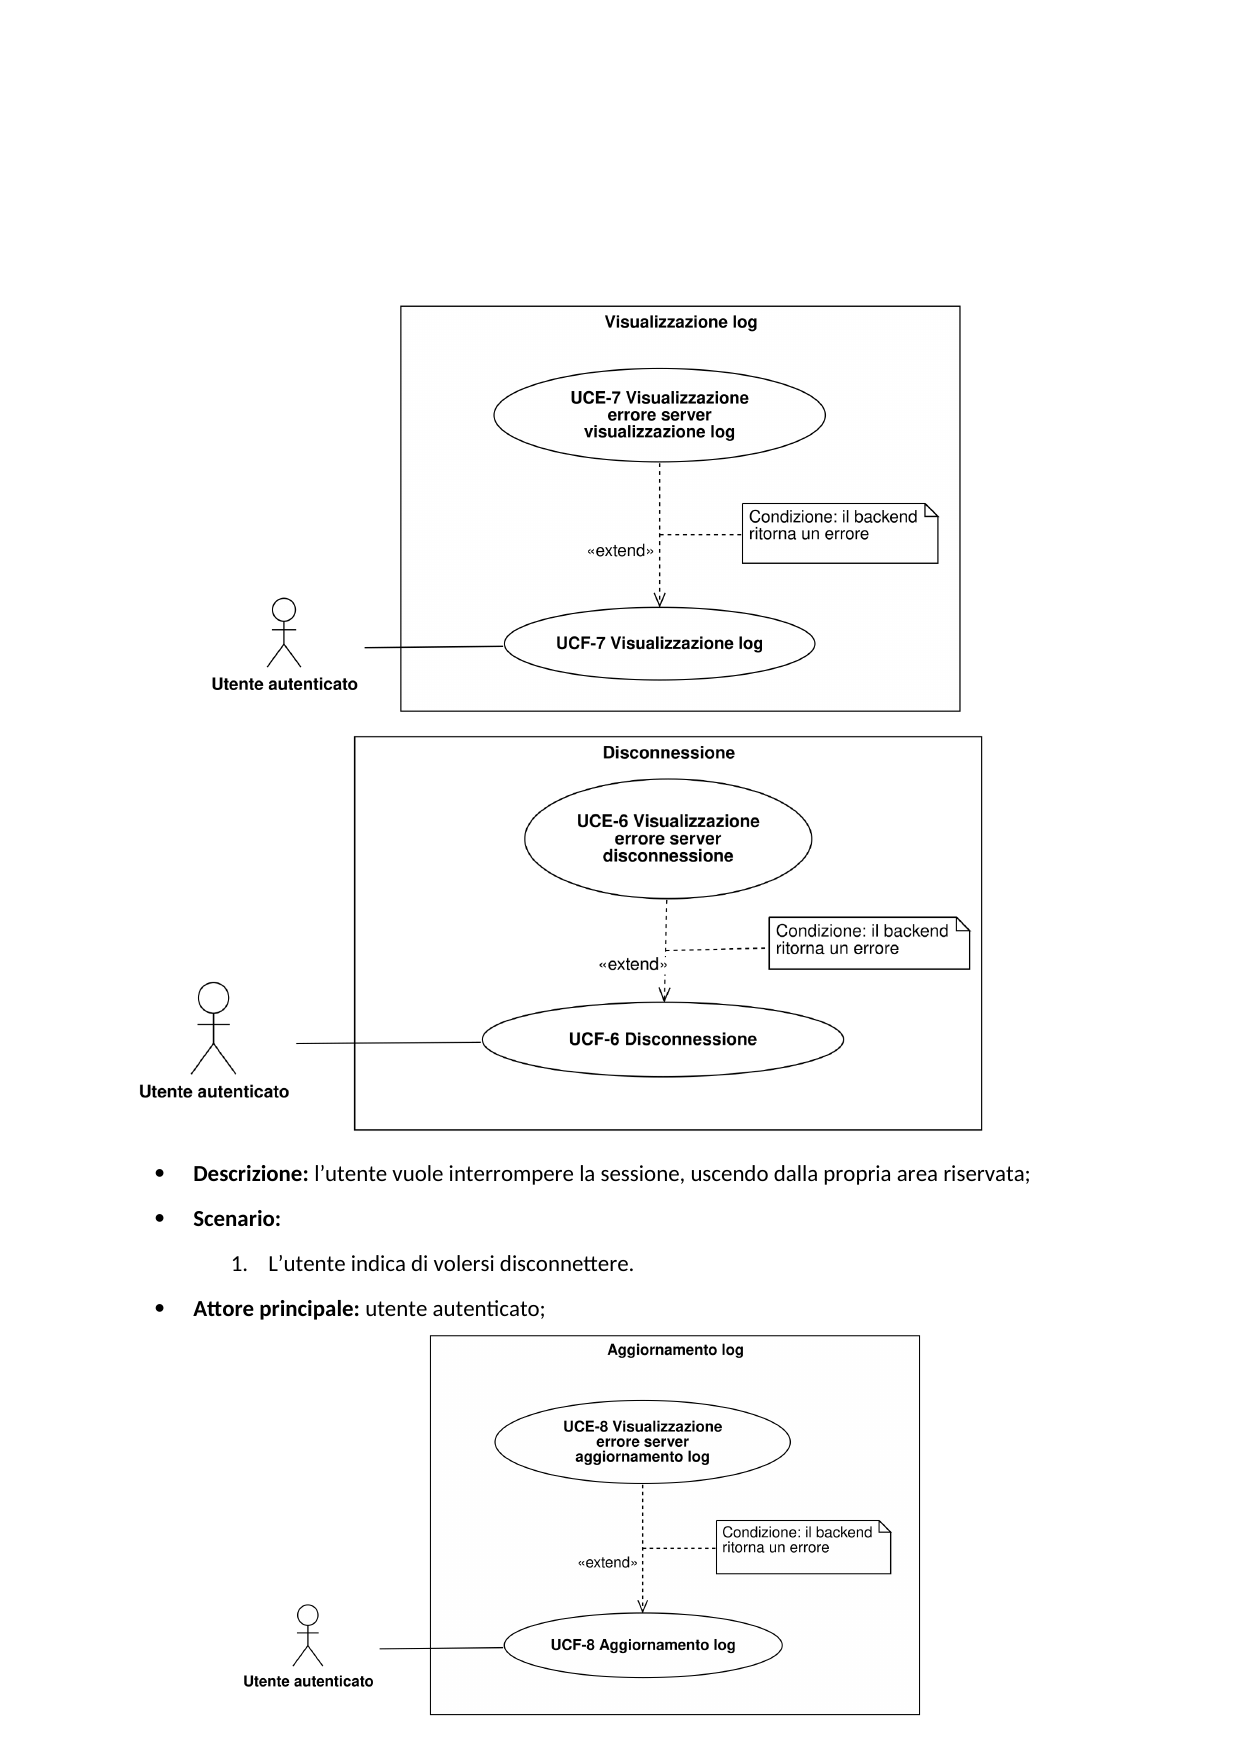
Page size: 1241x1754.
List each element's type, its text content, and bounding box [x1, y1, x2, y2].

picture [118, 293, 996, 1143]
list Attore principale: utente autenticato; [156, 1294, 1122, 1322]
list Descrizione: l’utente vuole interrompere la sessione, uscendo dalla propria area riservata; [156, 1159, 1122, 1188]
picture [225, 1324, 932, 1726]
list Scenario: [156, 1204, 1122, 1232]
list L’utente indica di volersi disconnettere. [231, 1249, 1122, 1277]
